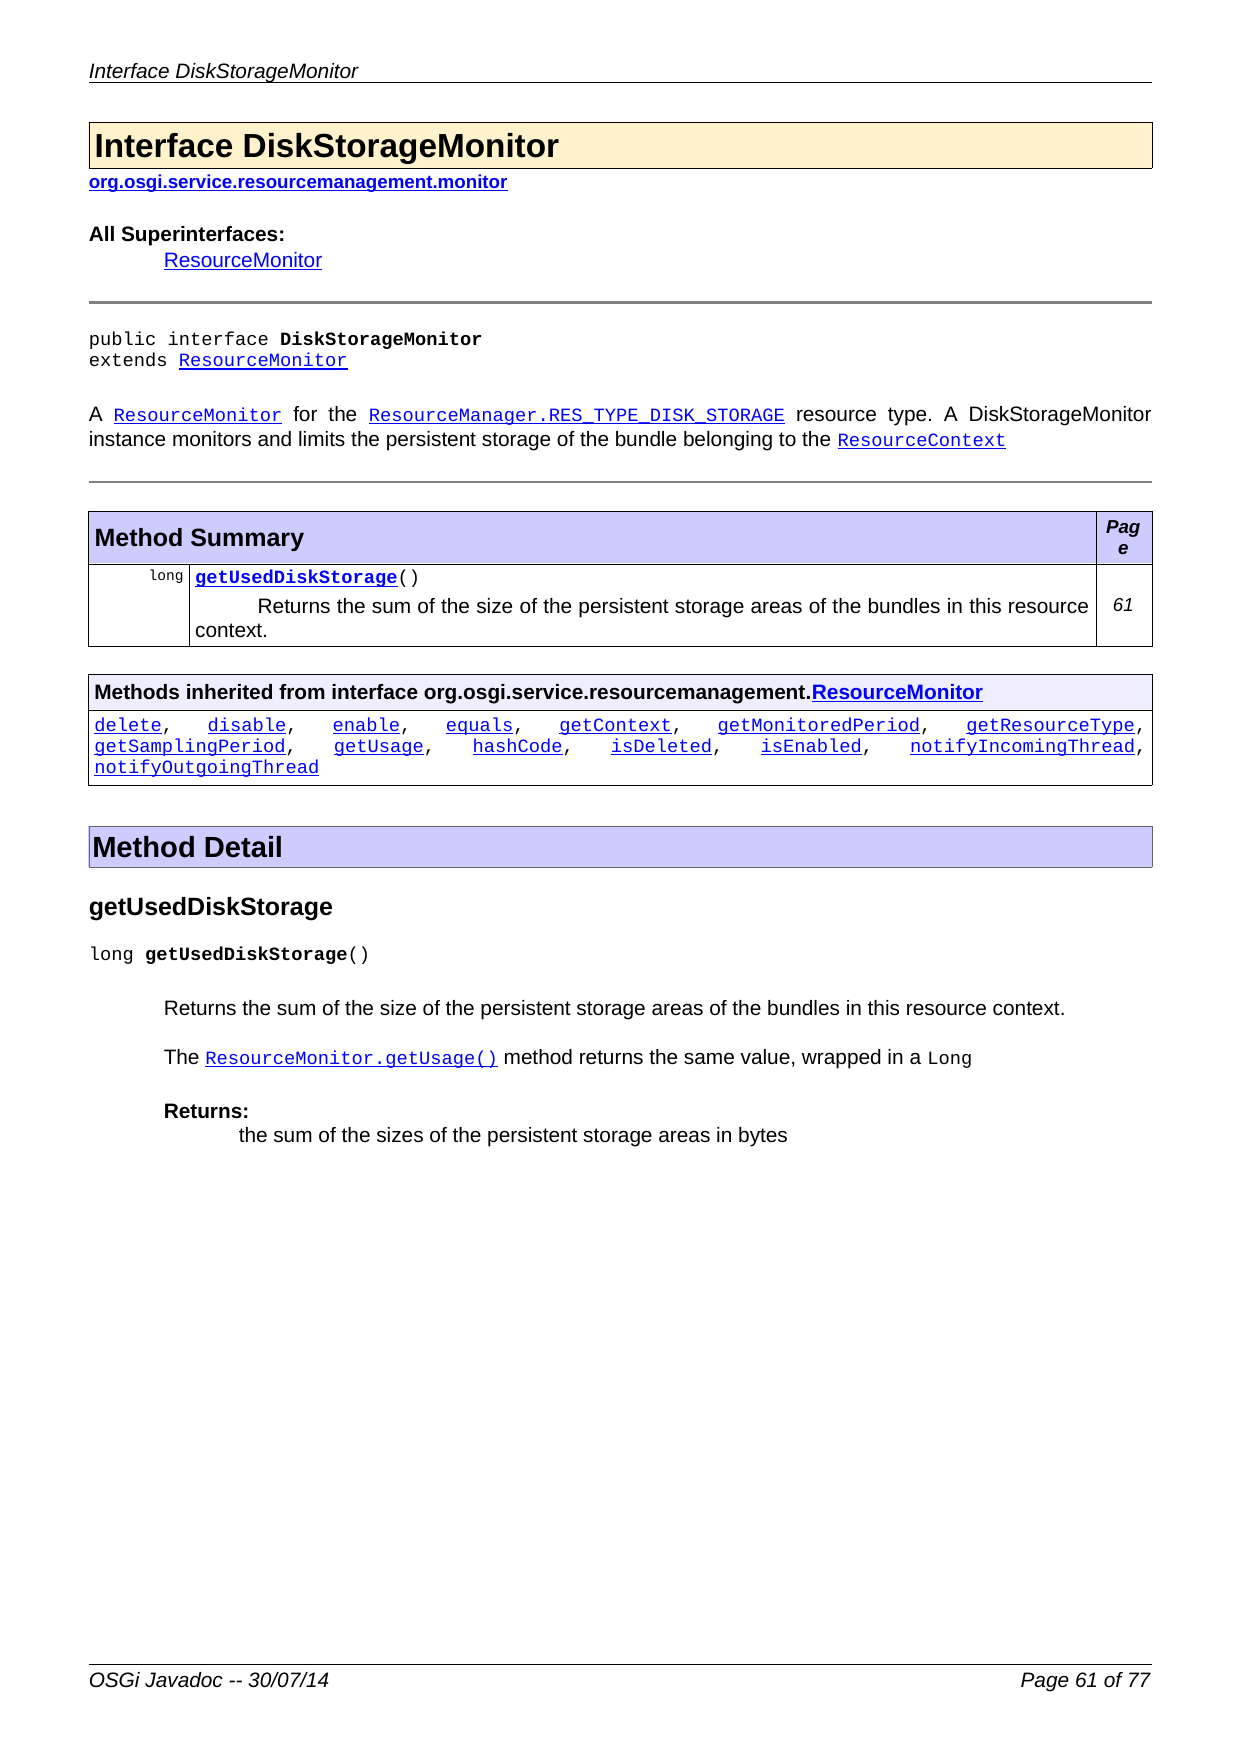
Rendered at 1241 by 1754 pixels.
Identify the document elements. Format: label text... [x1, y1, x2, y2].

text ResourceMonitor [163, 248, 1152, 272]
text Returns the sum of the size of the persistent storage areas of the bundles in this resource context. [163, 996, 1152, 1019]
table_header Methods inherited from interface org.osgi.service.resourcemanagement.ResourceMonitor [89, 675, 1152, 709]
table_cell [1097, 565, 1152, 646]
text The ResourceMonitor.getUsage() method returns the same value, wrapped in a Long [163, 1044, 1152, 1070]
text long getUsedDiskStorage() [88, 945, 1152, 966]
table_cell getUsedDiskStorage() Returns the sum of the size of the persistent storage areas of the bundles in this resource context. [190, 565, 1096, 646]
text org.osgi.service.resourcemanagement.monitor [88, 171, 1152, 193]
table_header Method Summary [89, 512, 1096, 563]
subtitle Method Detail [90, 827, 1152, 867]
text extends ResourceMonitor [88, 351, 1152, 372]
subtitle All Superinterfaces: [88, 222, 1152, 246]
subtitle Interface DiskStorageMonitor [90, 123, 1152, 168]
text public interface DiskStorageMonitor [88, 330, 1152, 351]
table_cell delete, disable, enable, equals, getContext, getMonitoredPeriod, getResourceType, getSamplingPeriod, getUsage, hashCode, isDeleted, isEnabled, notifyIncomingThread, notifyOutgoingThread [89, 711, 1152, 785]
text Returns: [163, 1099, 1152, 1123]
text the sum of the sizes of the persistent storage areas in bytes [238, 1123, 1152, 1147]
table_cell long [89, 565, 189, 646]
subtitle getUsedDiskStorage [88, 892, 1152, 921]
table_header Page [1097, 512, 1152, 563]
text A ResourceMonitor for the ResourceManager.RES_TYPE_DISK_STORAGE resource type. A DiskStorageMonitor instance monitors and limits the persistent storage of the bundle belonging to the ResourceContext [88, 401, 1152, 452]
